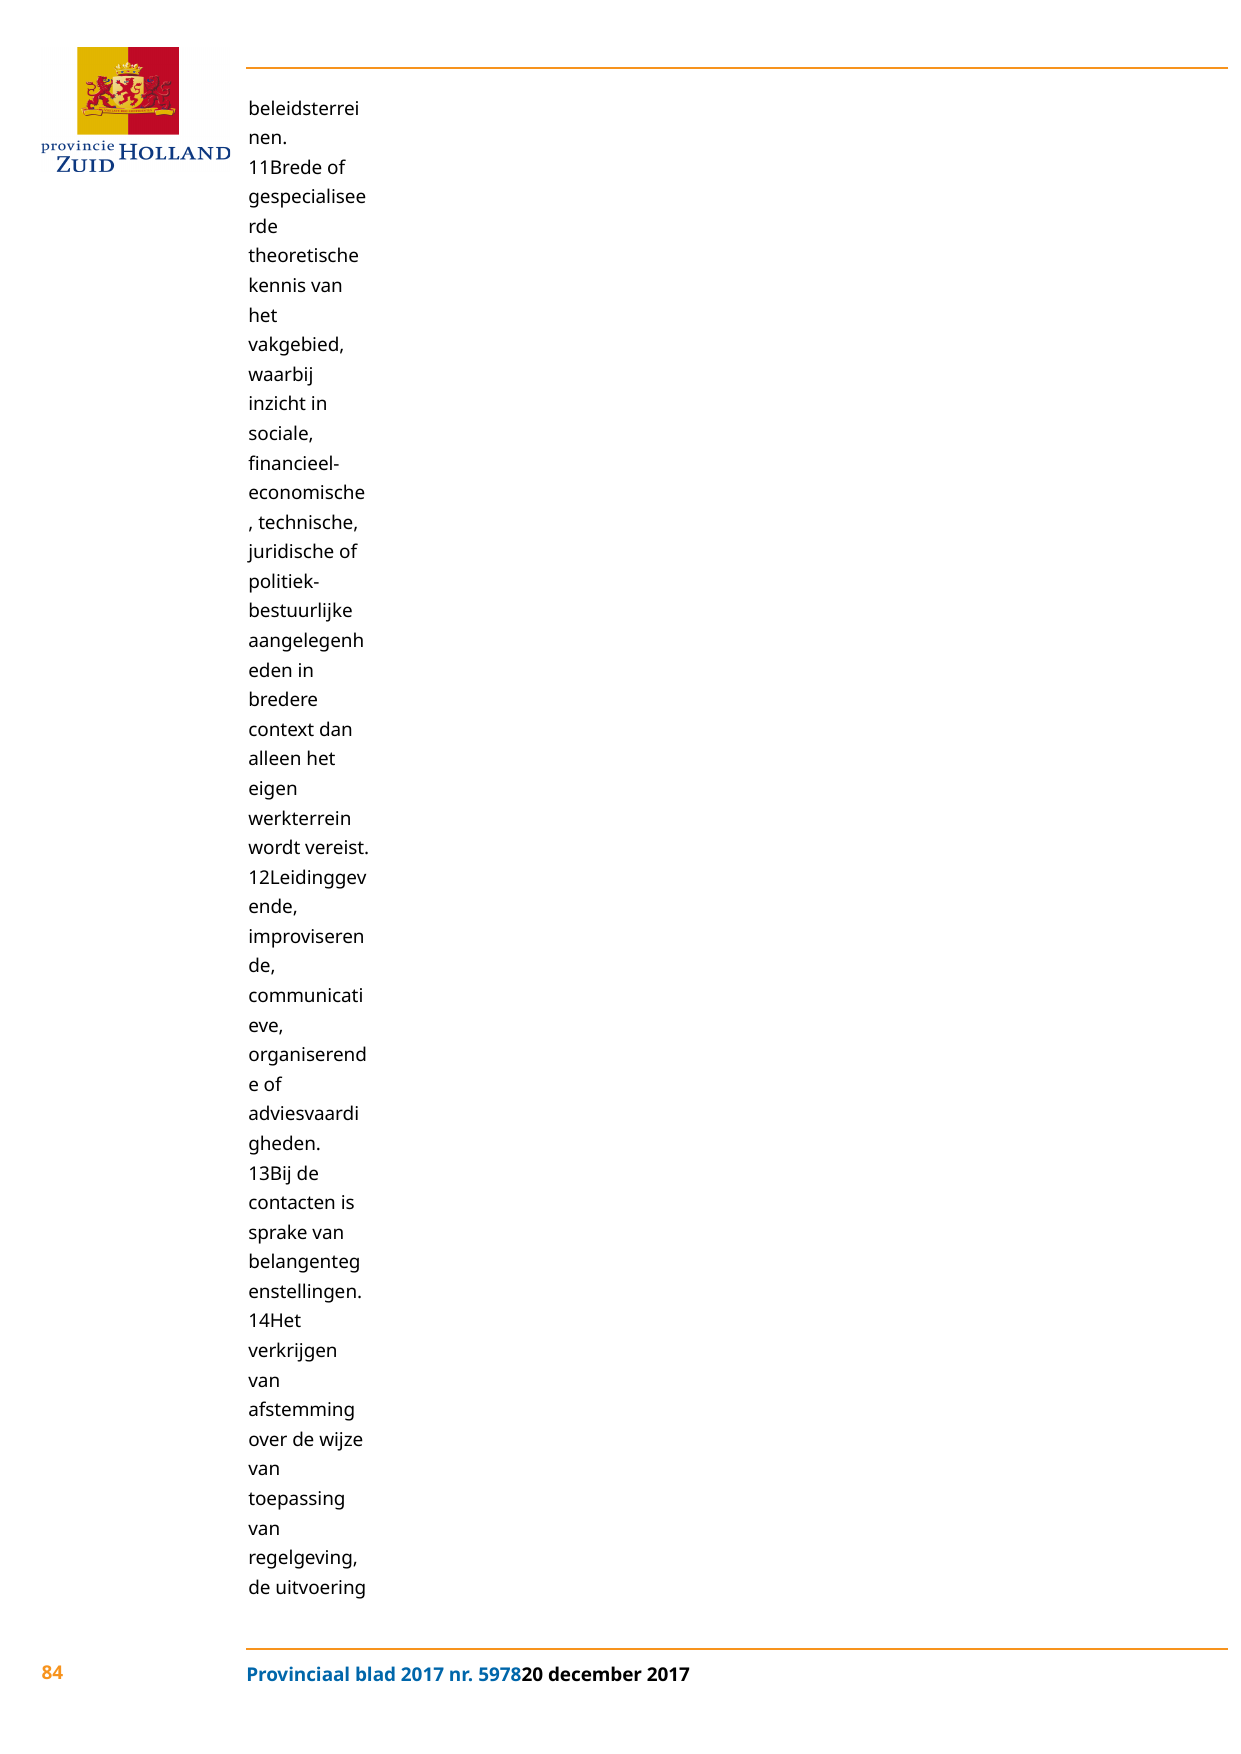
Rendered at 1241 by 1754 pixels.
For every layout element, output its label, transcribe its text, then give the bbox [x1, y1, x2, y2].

table_cell [816, 95, 928, 1600]
table_cell [593, 95, 704, 1600]
picture [41, 47, 231, 172]
table_cell [705, 95, 816, 1600]
table_cell [1040, 95, 1152, 1600]
table_cell [928, 95, 1040, 1600]
table_cell [369, 95, 481, 1600]
table_cell beleidsterreinen. 11Brede of gespecialiseerde theoretische kennis van het vakgebied, waarbij inzicht in sociale, financieel-economische, technische, juridische of politiek-bestuurlijke aangelegenheden in bredere context dan alleen het eigen werkterrein wordt vereist. 12Leidinggevende, improviserende, communicatieve, organiserende of adviesvaardigheden. 13Bij de contacten is sprake van belangentegenstellingen. 14Het verkrijgen van afstemming over de wijze van toepassing van regelgeving, de uitvoering [248, 95, 369, 1600]
table_cell [481, 95, 593, 1600]
